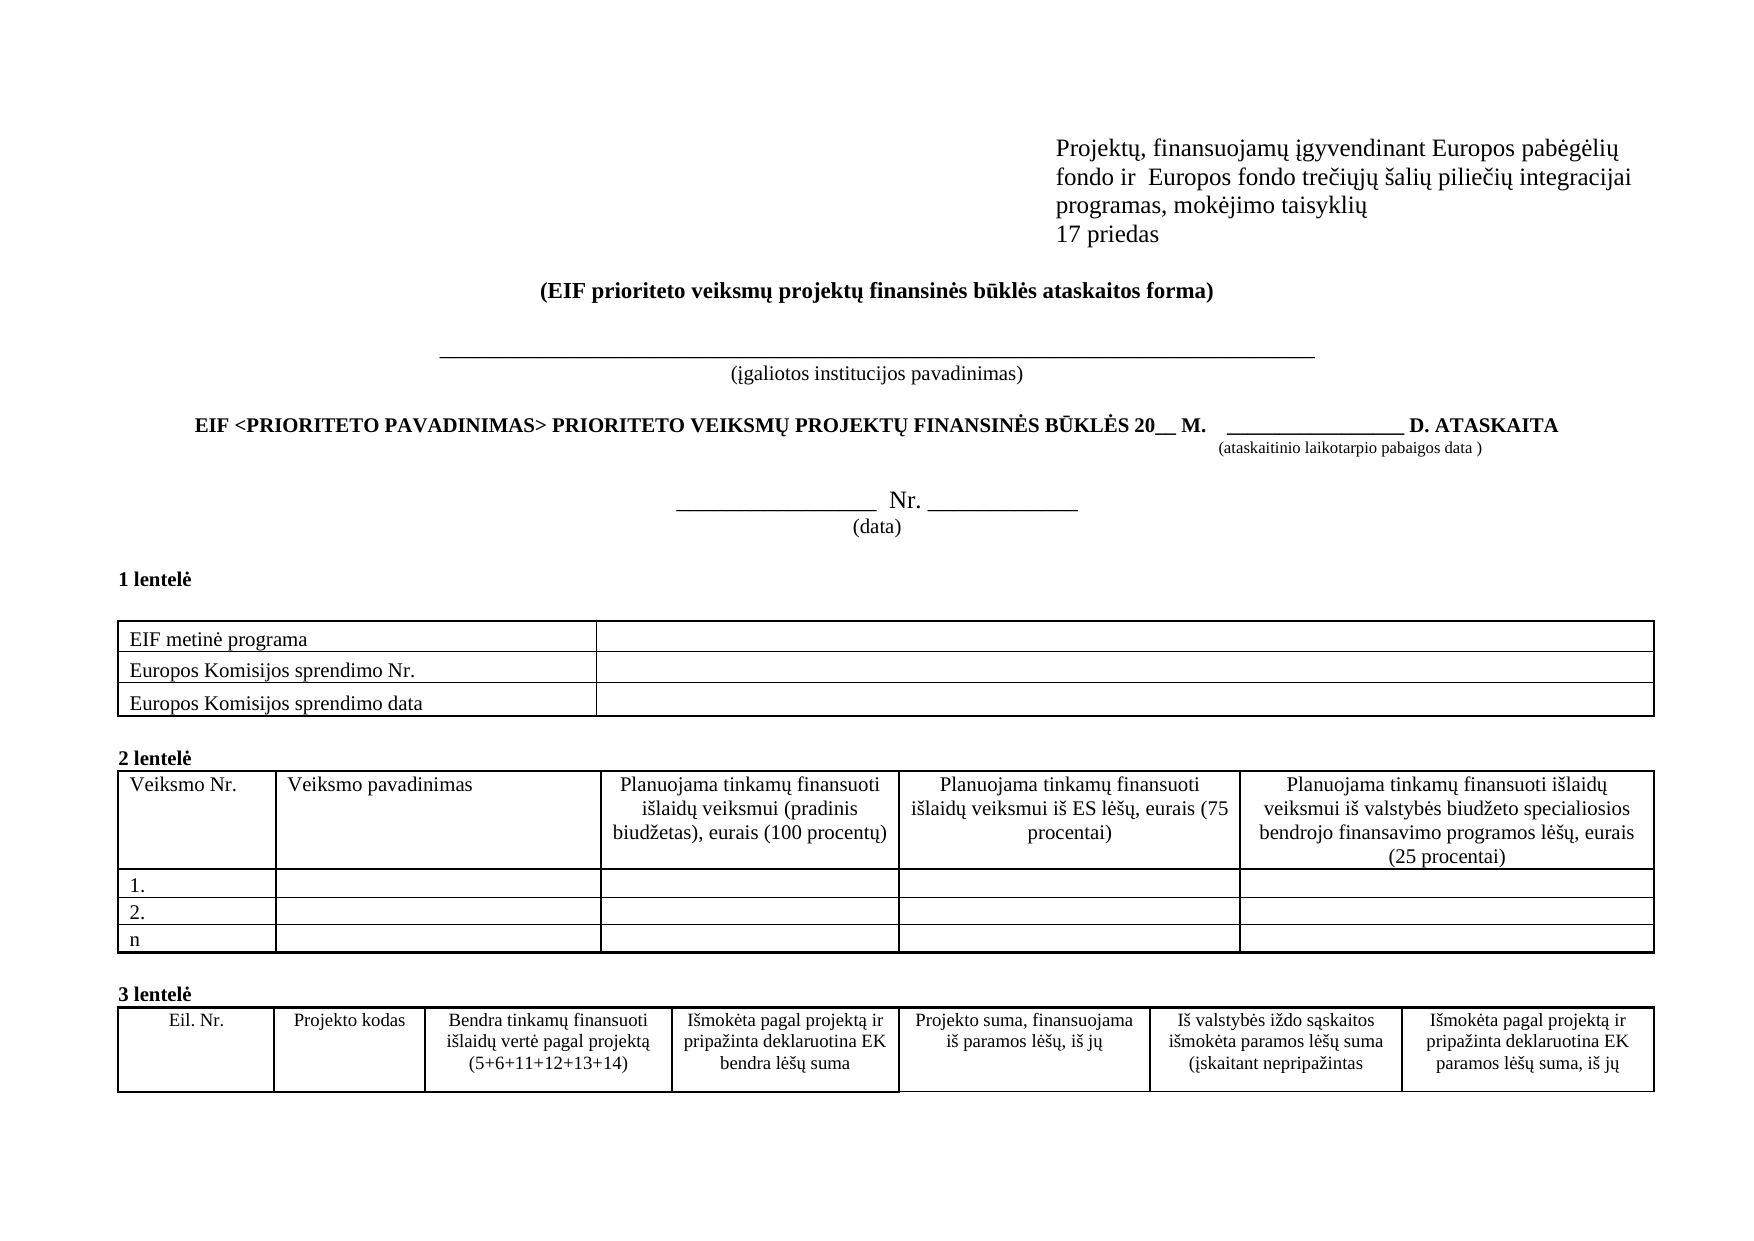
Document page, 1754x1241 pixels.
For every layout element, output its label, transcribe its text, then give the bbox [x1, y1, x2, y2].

text Projektų, finansuojamų įgyvendinant Europos pabėgėlių [1056, 133, 1636, 162]
text 1 lentelė [118, 567, 1636, 591]
table_cell [602, 925, 898, 951]
table_cell 1. [119, 870, 275, 897]
table_header Planuojama tinkamų finansuoti išlaidų veiksmui iš valstybės biudžeto specialiosios bendrojo finansavimo programos lėšų, eurais (25 procentai) [1241, 772, 1653, 868]
text 17 priedas [1056, 219, 1636, 248]
table_header [597, 622, 1653, 651]
table_cell 2. [119, 898, 275, 924]
text EIF <PRIORITETO PAVADINIMAS> PRIORITETO VEIKSMŲ PROJEKTŲ FINANSINĖS BŪKLĖS 20__ M. _________________ D. ATASKAITA [118, 413, 1636, 437]
table_cell [1241, 925, 1653, 951]
text 3 lentelė [118, 982, 1636, 1006]
table_header Projekto kodas [275, 1009, 424, 1091]
table_header EIF metinė programa [119, 622, 596, 651]
table_header Veiksmo Nr. [119, 772, 275, 868]
table_header Iš valstybės iždo sąskaitos išmokėta paramos lėšų suma (įskaitant nepripažintas [1151, 1009, 1401, 1091]
table_cell [900, 898, 1239, 924]
table_cell [1241, 870, 1653, 897]
table_cell [277, 898, 600, 924]
text (ataskaitinio laikotarpio pabaigos data ) [929, 437, 1636, 457]
text (įgaliotos institucijos pavadinimas) [118, 361, 1636, 384]
table_header Eil. Nr. [119, 1009, 273, 1091]
text ________________ Nr. ____________ [118, 485, 1636, 514]
text programas, mokėjimo taisyklių [1056, 190, 1636, 219]
table_cell [1241, 898, 1653, 924]
text fondo ir Europos fondo trečiųjų šalių piliečių integracijai [1056, 162, 1636, 190]
table_cell [602, 898, 898, 924]
table_cell Europos Komisijos sprendimo data [119, 683, 596, 715]
table_cell Europos Komisijos sprendimo Nr. [119, 652, 596, 682]
table_cell [900, 925, 1239, 951]
table_header Planuojama tinkamų finansuoti išlaidų veiksmui iš ES lėšų, eurais (75 procentai) [900, 772, 1239, 868]
table_header Bendra tinkamų finansuoti išlaidų vertė pagal projektą (5+6+11+12+13+14) [426, 1009, 671, 1091]
text 2 lentelė [118, 746, 1636, 770]
table_header Planuojama tinkamų finansuoti išlaidų veiksmui (pradinis biudžetas), eurais (100 procentų) [602, 772, 898, 868]
table_cell [597, 652, 1653, 682]
table_header Projekto suma, finansuojama iš paramos lėšų, iš jų [900, 1009, 1149, 1091]
table_header Išmokėta pagal projektą ir pripažinta deklaruotina EK paramos lėšų suma, iš jų [1403, 1009, 1653, 1091]
table_cell n [119, 925, 275, 951]
table_header Išmokėta pagal projektą ir pripažinta deklaruotina EK bendra lėšų suma [673, 1009, 898, 1091]
table_cell [597, 683, 1653, 715]
table_header Veiksmo pavadinimas [277, 772, 600, 868]
table_cell [277, 870, 600, 897]
text (EIF prioriteto veiksmų projektų finansinės būklės ataskaitos forma) [118, 277, 1636, 303]
text (data) [118, 514, 1636, 538]
table_cell [277, 925, 600, 951]
table_cell [602, 870, 898, 897]
table_cell [900, 870, 1239, 897]
text ______________________________________________________________________ [118, 332, 1636, 361]
